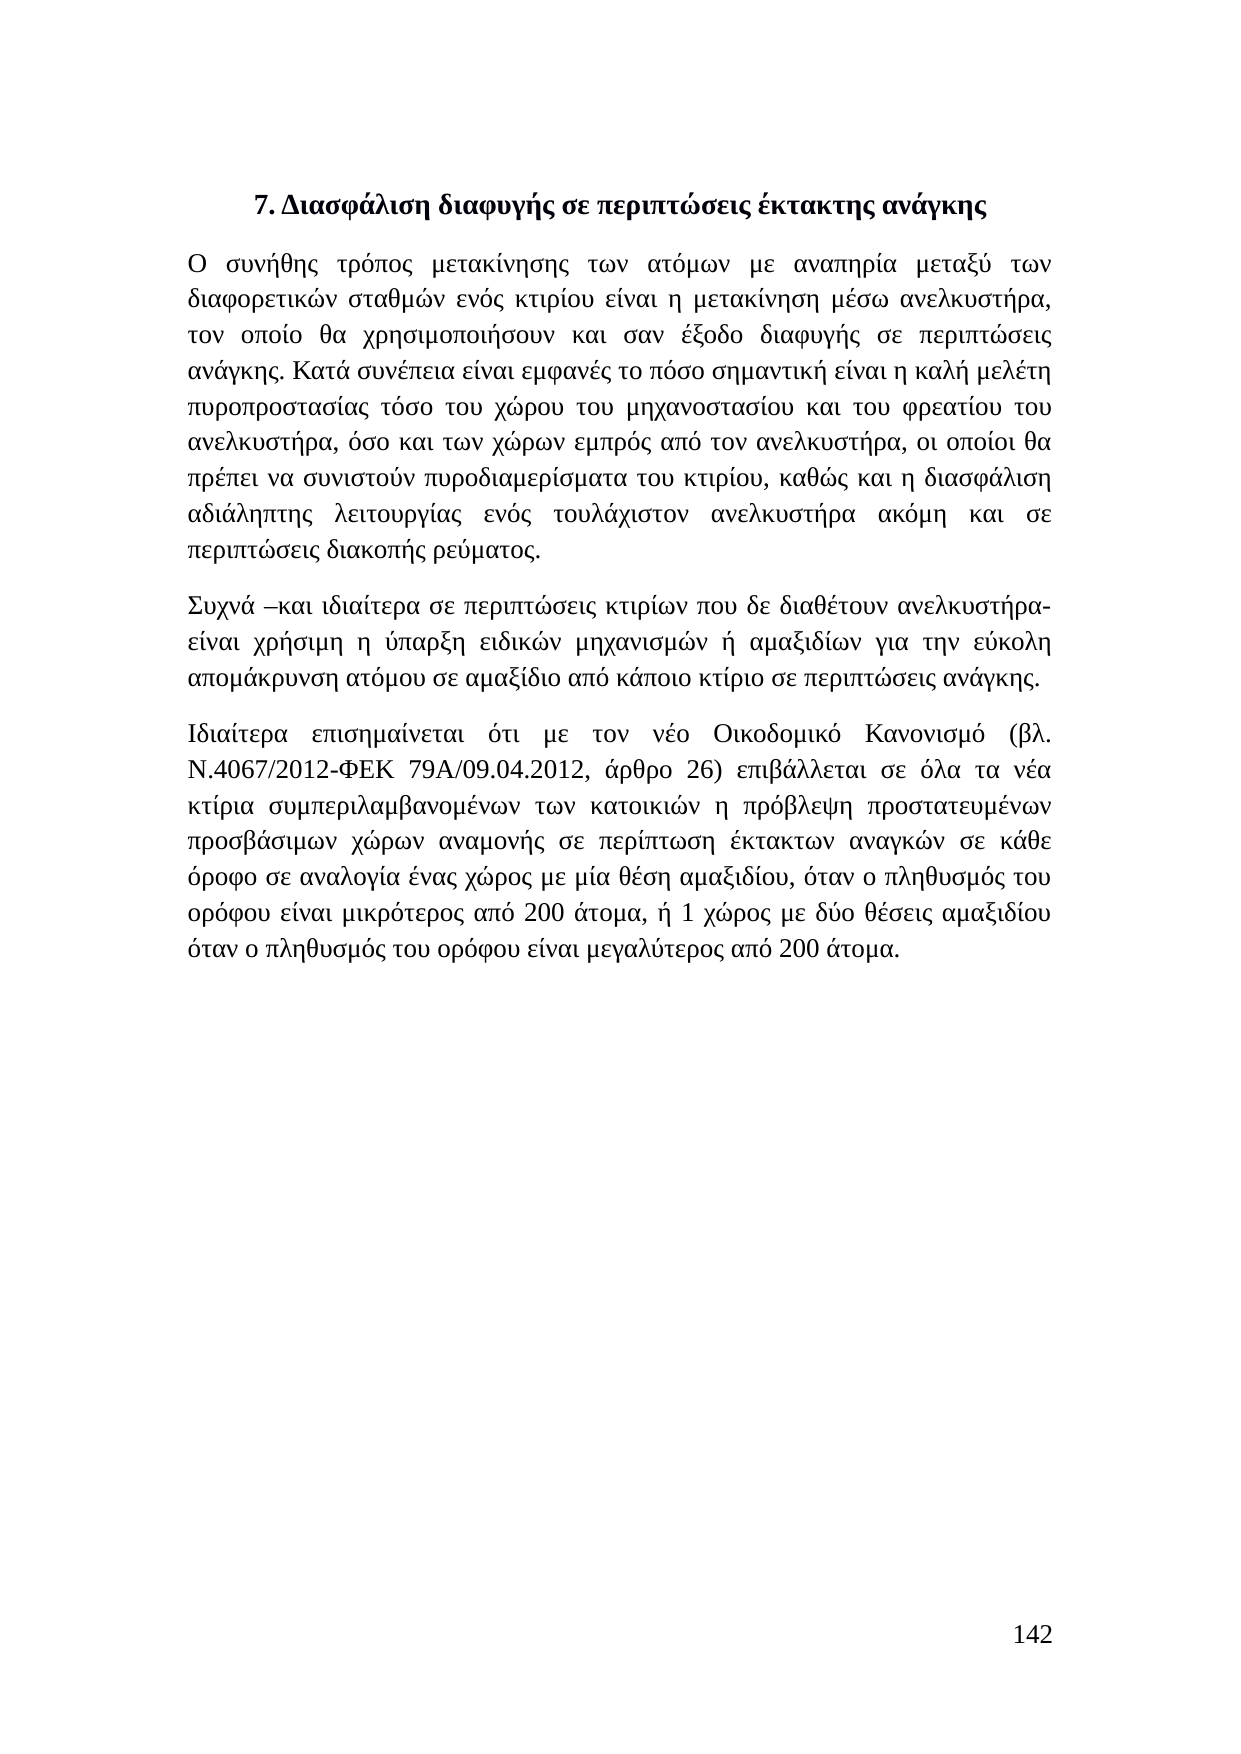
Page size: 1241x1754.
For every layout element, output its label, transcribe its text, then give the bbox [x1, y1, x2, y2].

subtitle 7. Διασφάλιση διαφυγής σε περιπτώσεις έκτακτης ανάγκης [187, 187, 1053, 221]
text Ο συνήθης τρόπος μετακίνησης των ατόμων με αναπηρία μεταξύ των διαφορετικών σταθμών ενός κτιρίου είναι η μετακίνηση μέσω ανελκυστήρα, τον οποίο θα χρησιμοποιήσουν και σαν έξοδο διαφυγής σε περιπτώσεις ανάγκης. Κατά συνέπεια είναι εμφανές το πόσο σημαντική είναι η καλή μελέτη πυροπροστασίας τόσο του χώρου του μηχανοστασίου και του φρεατίου του ανελκυστήρα, όσο και των χώρων εμπρός από τον ανελκυστήρα, οι οποίοι θα πρέπει να συνιστούν πυροδιαμερίσματα του κτιρίου, καθώς και η διασφάλιση αδιάληπτης λειτουργίας ενός τουλάχιστον ανελκυστήρα ακόμη και σε περιπτώσεις διακοπής ρεύματος. [187, 247, 1053, 564]
text Ιδιαίτερα επισημαίνεται ότι με τον νέο Οικοδομικό Κανονισμό (βλ. Ν.4067/2012-ΦΕΚ 79Α/09.04.2012, άρθρο 26) επιβάλλεται σε όλα τα νέα κτίρια συμπεριλαμβανομένων των κατοικιών η πρόβλεψη προστατευμένων προσβάσιμων χώρων αναμονής σε περίπτωση έκτακτων αναγκών σε κάθε όροφο σε αναλογία ένας χώρος με μία θέση αμαξιδίου, όταν ο πληθυσμός του ορόφου είναι μικρότερος από 200 άτομα, ή 1 χώρος με δύο θέσεις αμαξιδίου όταν ο πληθυσμός του ορόφου είναι μεγαλύτερος από 200 άτομα. [187, 717, 1053, 963]
text Συχνά –και ιδιαίτερα σε περιπτώσεις κτιρίων που δε διαθέτουν ανελκυστήρα- είναι χρήσιμη η ύπαρξη ειδικών μηχανισμών ή αμαξιδίων για την εύκολη απομάκρυνση ατόμου σε αμαξίδιο από κάποιο κτίριο σε περιπτώσεις ανάγκης. [187, 589, 1053, 692]
